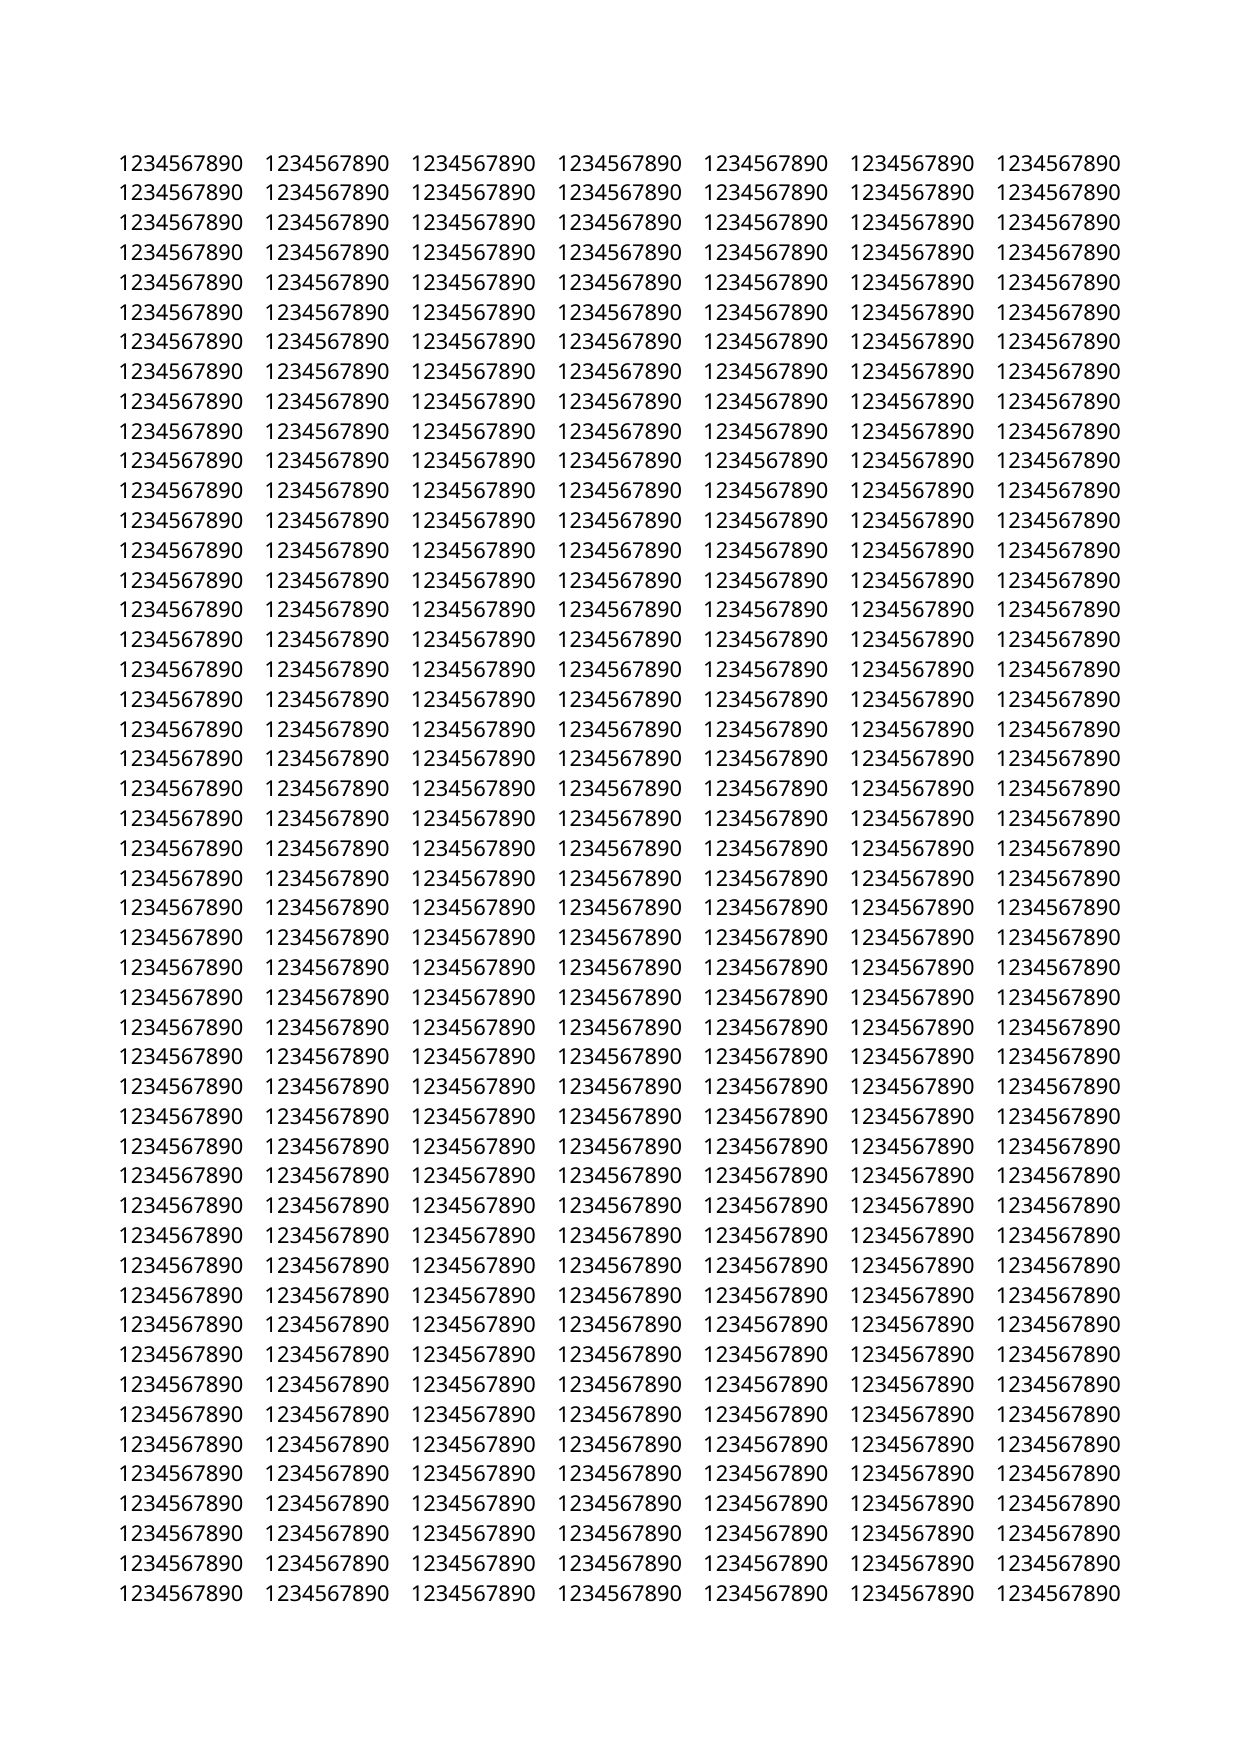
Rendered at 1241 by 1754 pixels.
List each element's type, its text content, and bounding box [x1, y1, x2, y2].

text 1234567890 1234567890 1234567890 1234567890 1234567890 1234567890 1234567890 1234567890 1234567890 1234567890 1234567890 1234567890 1234567890 1234567890 1234567890 1234567890 1234567890 1234567890 1234567890 1234567890 1234567890 1234567890 1234567890 1234567890 1234567890 1234567890 1234567890 1234567890 1234567890 1234567890 1234567890 1234567890 1234567890 1234567890 1234567890 1234567890 1234567890 1234567890 1234567890 1234567890 1234567890 1234567890 1234567890 1234567890 1234567890 1234567890 1234567890 1234567890 1234567890 1234567890 1234567890 1234567890 1234567890 1234567890 1234567890 1234567890 1234567890 1234567890 1234567890 1234567890 1234567890 1234567890 1234567890 1234567890 1234567890 1234567890 1234567890 1234567890 1234567890 1234567890 1234567890 1234567890 1234567890 1234567890 1234567890 1234567890 1234567890 1234567890 1234567890 1234567890 1234567890 1234567890 1234567890 1234567890 1234567890 1234567890 1234567890 1234567890 1234567890 1234567890 1234567890 1234567890 1234567890 1234567890 1234567890 1234567890 1234567890 1234567890 1234567890 1234567890 1234567890 1234567890 1234567890 1234567890 1234567890 1234567890 1234567890 1234567890 1234567890 1234567890 1234567890 1234567890 1234567890 1234567890 1234567890 1234567890 1234567890 1234567890 1234567890 1234567890 1234567890 1234567890 1234567890 1234567890 1234567890 1234567890 1234567890 1234567890 1234567890 1234567890 1234567890 1234567890 1234567890 1234567890 1234567890 1234567890 1234567890 1234567890 1234567890 1234567890 1234567890 1234567890 1234567890 1234567890 1234567890 1234567890 1234567890 1234567890 1234567890 1234567890 1234567890 1234567890 1234567890 1234567890 1234567890 1234567890 1234567890 1234567890 1234567890 1234567890 1234567890 1234567890 1234567890 1234567890 1234567890 1234567890 1234567890 1234567890 1234567890 1234567890 1234567890 1234567890 1234567890 1234567890 1234567890 1234567890 1234567890 1234567890 1234567890 1234567890 1234567890 1234567890 1234567890 1234567890 1234567890 1234567890 1234567890 1234567890 1234567890 1234567890 1234567890 1234567890 1234567890 1234567890 1234567890 1234567890 1234567890 1234567890 1234567890 1234567890 1234567890 1234567890 1234567890 1234567890 1234567890 1234567890 1234567890 1234567890 1234567890 1234567890 1234567890 1234567890 1234567890 1234567890 1234567890 1234567890 1234567890 1234567890 1234567890 1234567890 1234567890 1234567890 1234567890 1234567890 1234567890 1234567890 1234567890 1234567890 1234567890 1234567890 1234567890 1234567890 1234567890 1234567890 1234567890 1234567890 1234567890 1234567890 1234567890 1234567890 1234567890 1234567890 1234567890 1234567890 1234567890 1234567890 1234567890 1234567890 1234567890 1234567890 1234567890 1234567890 1234567890 1234567890 1234567890 1234567890 1234567890 1234567890 1234567890 1234567890 1234567890 1234567890 1234567890 1234567890 1234567890 1234567890 1234567890 1234567890 1234567890 1234567890 1234567890 1234567890 1234567890 1234567890 1234567890 1234567890 1234567890 1234567890 1234567890 1234567890 1234567890 1234567890 1234567890 1234567890 1234567890 1234567890 1234567890 1234567890 1234567890 1234567890 1234567890 1234567890 1234567890 1234567890 1234567890 1234567890 1234567890 1234567890 1234567890 1234567890 1234567890 1234567890 1234567890 1234567890 1234567890 1234567890 1234567890 1234567890 1234567890 1234567890 1234567890 1234567890 1234567890 1234567890 1234567890 1234567890 1234567890 1234567890 1234567890 1234567890 1234567890 1234567890 1234567890 1234567890 1234567890 1234567890 1234567890 1234567890 1234567890 1234567890 1234567890 1234567890 1234567890 1234567890 1234567890 1234567890 1234567890 1234567890 1234567890 1234567890 1234567890 1234567890 1234567890 [118, 148, 1122, 1607]
